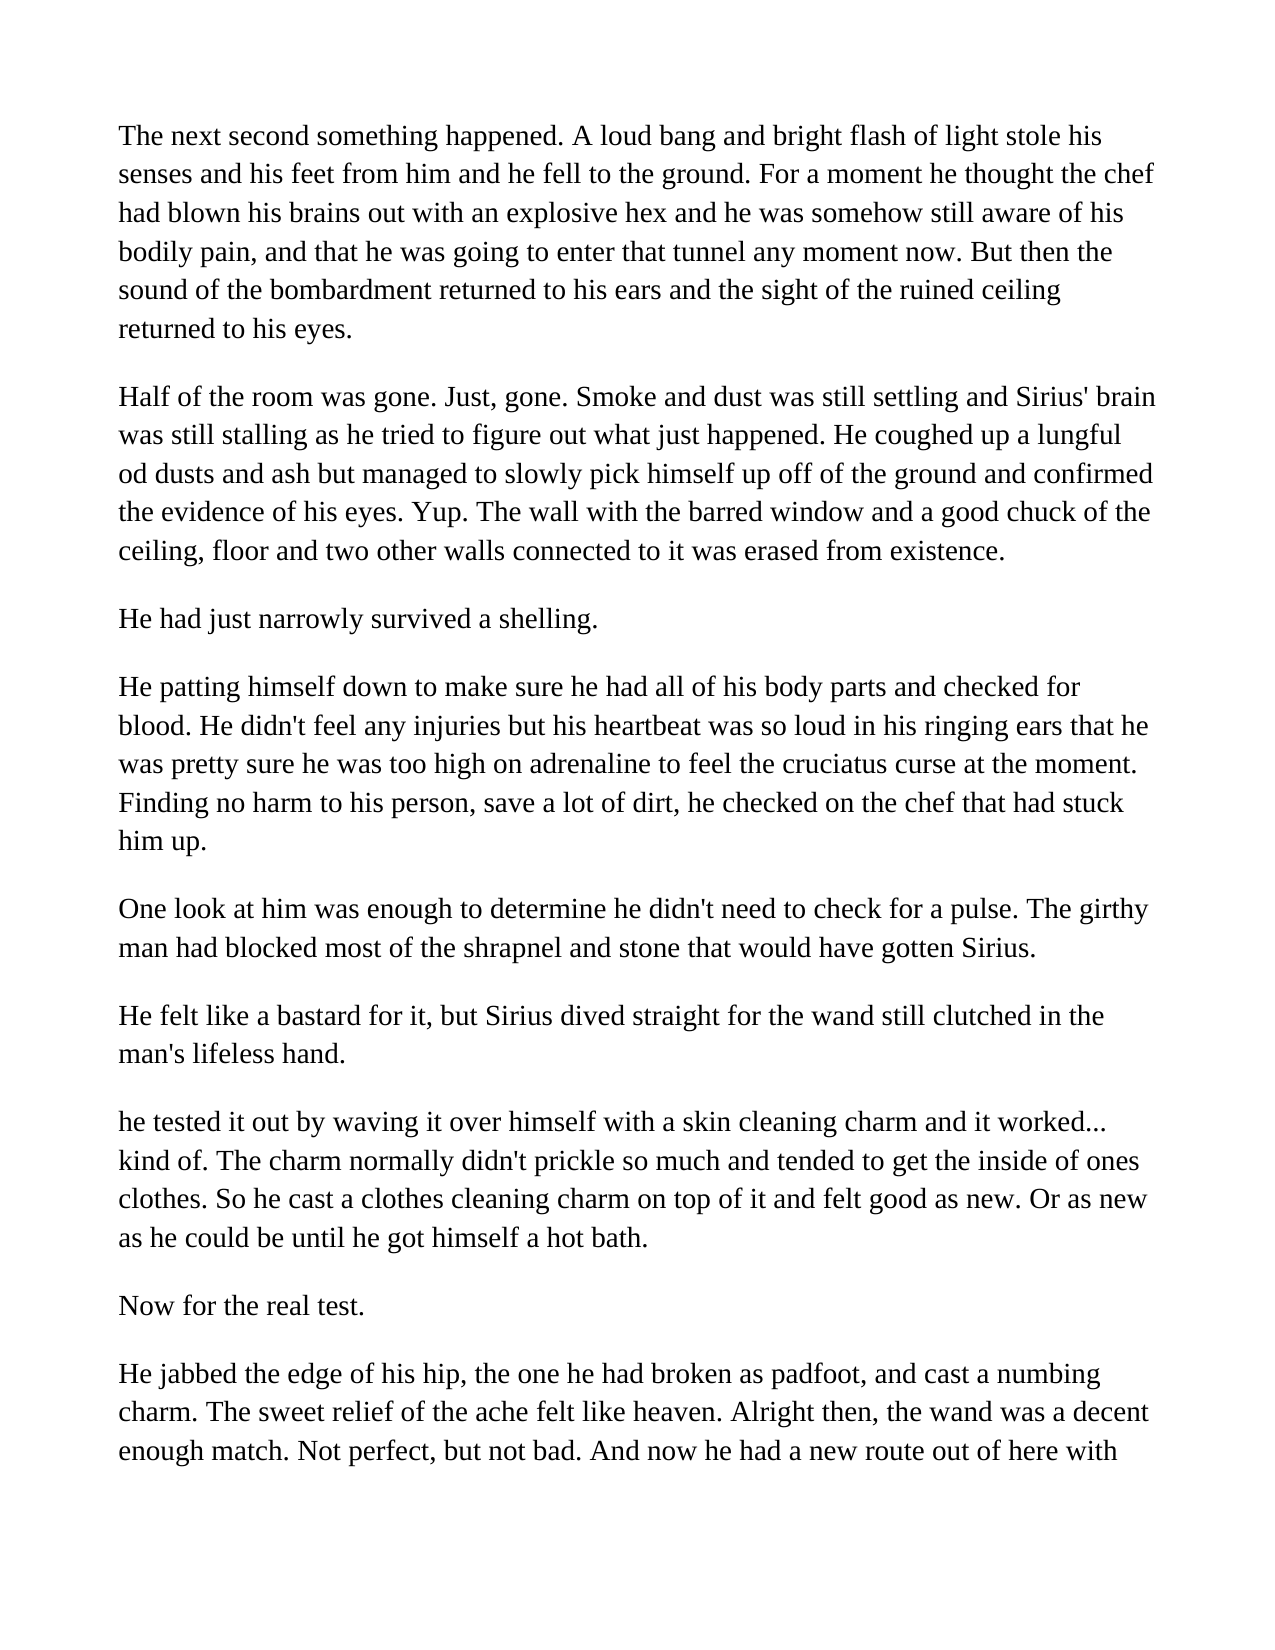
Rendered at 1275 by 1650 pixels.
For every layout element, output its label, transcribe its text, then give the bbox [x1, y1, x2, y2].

text One look at him was enough to determine he didn't need to check for a pulse. The girthy man had blocked most of the shrapnel and stone that would have gotten Sirius. [118, 891, 1157, 963]
text He patting himself down to make sure he had all of his body parts and checked for blood. He didn't feel any injuries but his heartbeat was so loud in his ringing ears that he was pretty sure he was too high on adrenaline to feel the cruciatus curse at the moment. Finding no harm to his person, save a lot of dirt, he checked on the chef that had stuck him up. [118, 669, 1157, 857]
text Half of the room was gone. Just, gone. Smoke and dust was still settling and Sirius' brain was still stalling as he tried to figure out what just happened. He coughed up a lungful od dusts and ash but managed to slowly pick himself up off of the ground and confirmed the evidence of his eyes. Yup. The wall with the barred window and a good chuck of the ceiling, floor and two other walls connected to it was erased from existence. [118, 379, 1157, 567]
text He felt like a bastard for it, but Sirius dived straight for the wand still clutched in the man's lifeless hand. [118, 998, 1157, 1070]
text He had just narrowly survived a shelling. [118, 601, 1157, 634]
text He jabbed the edge of his hip, the one he had broken as padfoot, and cast a numbing charm. The sweet relief of the ache felt like heaven. Alright then, the wand was a decent enough match. Not perfect, but not bad. And now he had a new route out of here with [118, 1356, 1157, 1467]
text Now for the real test. [118, 1288, 1157, 1322]
text The next second something happened. A loud bang and bright flash of light stole his senses and his feet from him and he fell to the ground. For a moment he thought the chef had blown his brains out with an explosive hex and he was somehow still aware of his bodily pain, and that he was going to enter that tunnel any moment now. But then the sound of the bombardment returned to his ears and the sight of the ruined ceiling returned to his eyes. [118, 118, 1157, 344]
text he tested it out by waving it over himself with a skin cleaning charm and it worked... kind of. The charm normally didn't prickle so much and tended to get the inside of ones clothes. So he cast a clothes cleaning charm on top of it and felt good as new. Or as new as he could be until he got himself a hot bath. [118, 1104, 1157, 1253]
